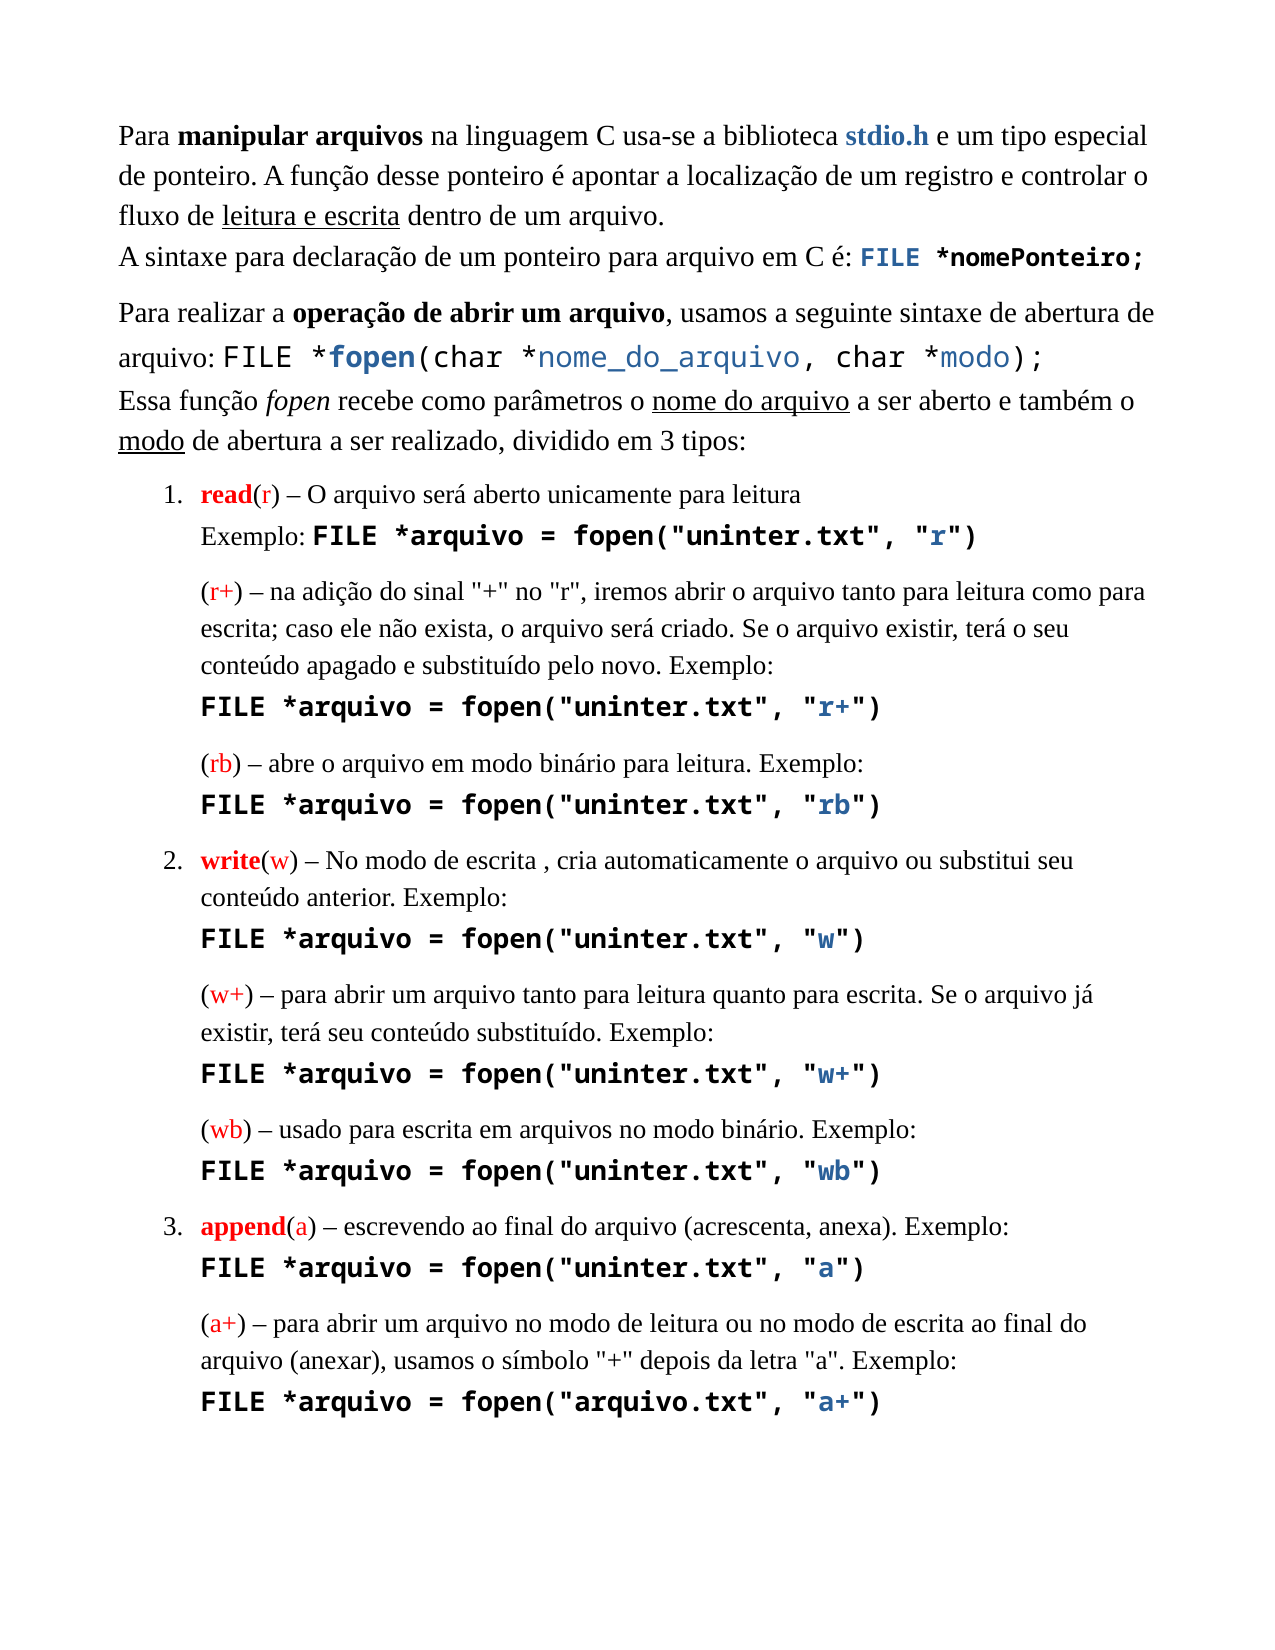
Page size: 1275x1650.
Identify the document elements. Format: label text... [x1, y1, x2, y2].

list write(w) – No modo de escrita , cria automaticamente o arquivo ou substitui seu conteúdo anterior. Exemplo: FILE *arquivo = fopen("uninter.txt", "w") [163, 844, 1157, 956]
text Para realizar a operação de abrir um arquivo, usamos a seguinte sintaxe de abertura de arquivo: FILE *fopen(char *nome_do_arquivo, char *modo); Essa função fopen recebe como parâmetros o nome do arquivo a ser aberto e também o modo de abertura a ser realizado, dividido em 3 tipos: [118, 295, 1157, 456]
list (wb) – usado para escrita em arquivos no modo binário. Exemplo: FILE *arquivo = fopen("uninter.txt", "wb") [163, 1113, 1157, 1188]
list (rb) – abre o arquivo em modo binário para leitura. Exemplo: FILE *arquivo = fopen("uninter.txt", "rb") [163, 747, 1157, 822]
text Para manipular arquivos na linguagem C usa-se a biblioteca stdio.h e um tipo especial de ponteiro. A função desse ponteiro é apontar a localização de um registro e controlar o fluxo de leitura e escrita dentro de um arquivo. A sintaxe para declaração de um ponteiro para arquivo em C é: FILE *nomePonteiro; [118, 118, 1157, 273]
list (w+) – para abrir um arquivo tanto para leitura quanto para escrita. Se o arquivo já existir, terá seu conteúdo substituído. Exemplo: FILE *arquivo = fopen("uninter.txt", "w+") [163, 978, 1157, 1091]
list append(a) – escrevendo ao final do arquivo (acrescenta, anexa). Exemplo: FILE *arquivo = fopen("uninter.txt", "a") [163, 1210, 1157, 1285]
list read(r) – O arquivo será aberto unicamente para leitura Exemplo: FILE *arquivo = fopen("uninter.txt", "r") [163, 478, 1157, 553]
list (a+) – para abrir um arquivo no modo de leitura ou no modo de escrita ao final do arquivo (anexar), usamos o símbolo "+" depois da letra "a". Exemplo: FILE *arquivo = fopen("arquivo.txt", "a+") [163, 1307, 1157, 1420]
list (r+) – na adição do sinal "+" no "r", iremos abrir o arquivo tanto para leitura como para escrita; caso ele não exista, o arquivo será criado. Se o arquivo existir, terá o seu conteúdo apagado e substituído pelo novo. Exemplo: FILE *arquivo = fopen("uninter.txt", "r+") [163, 575, 1157, 725]
